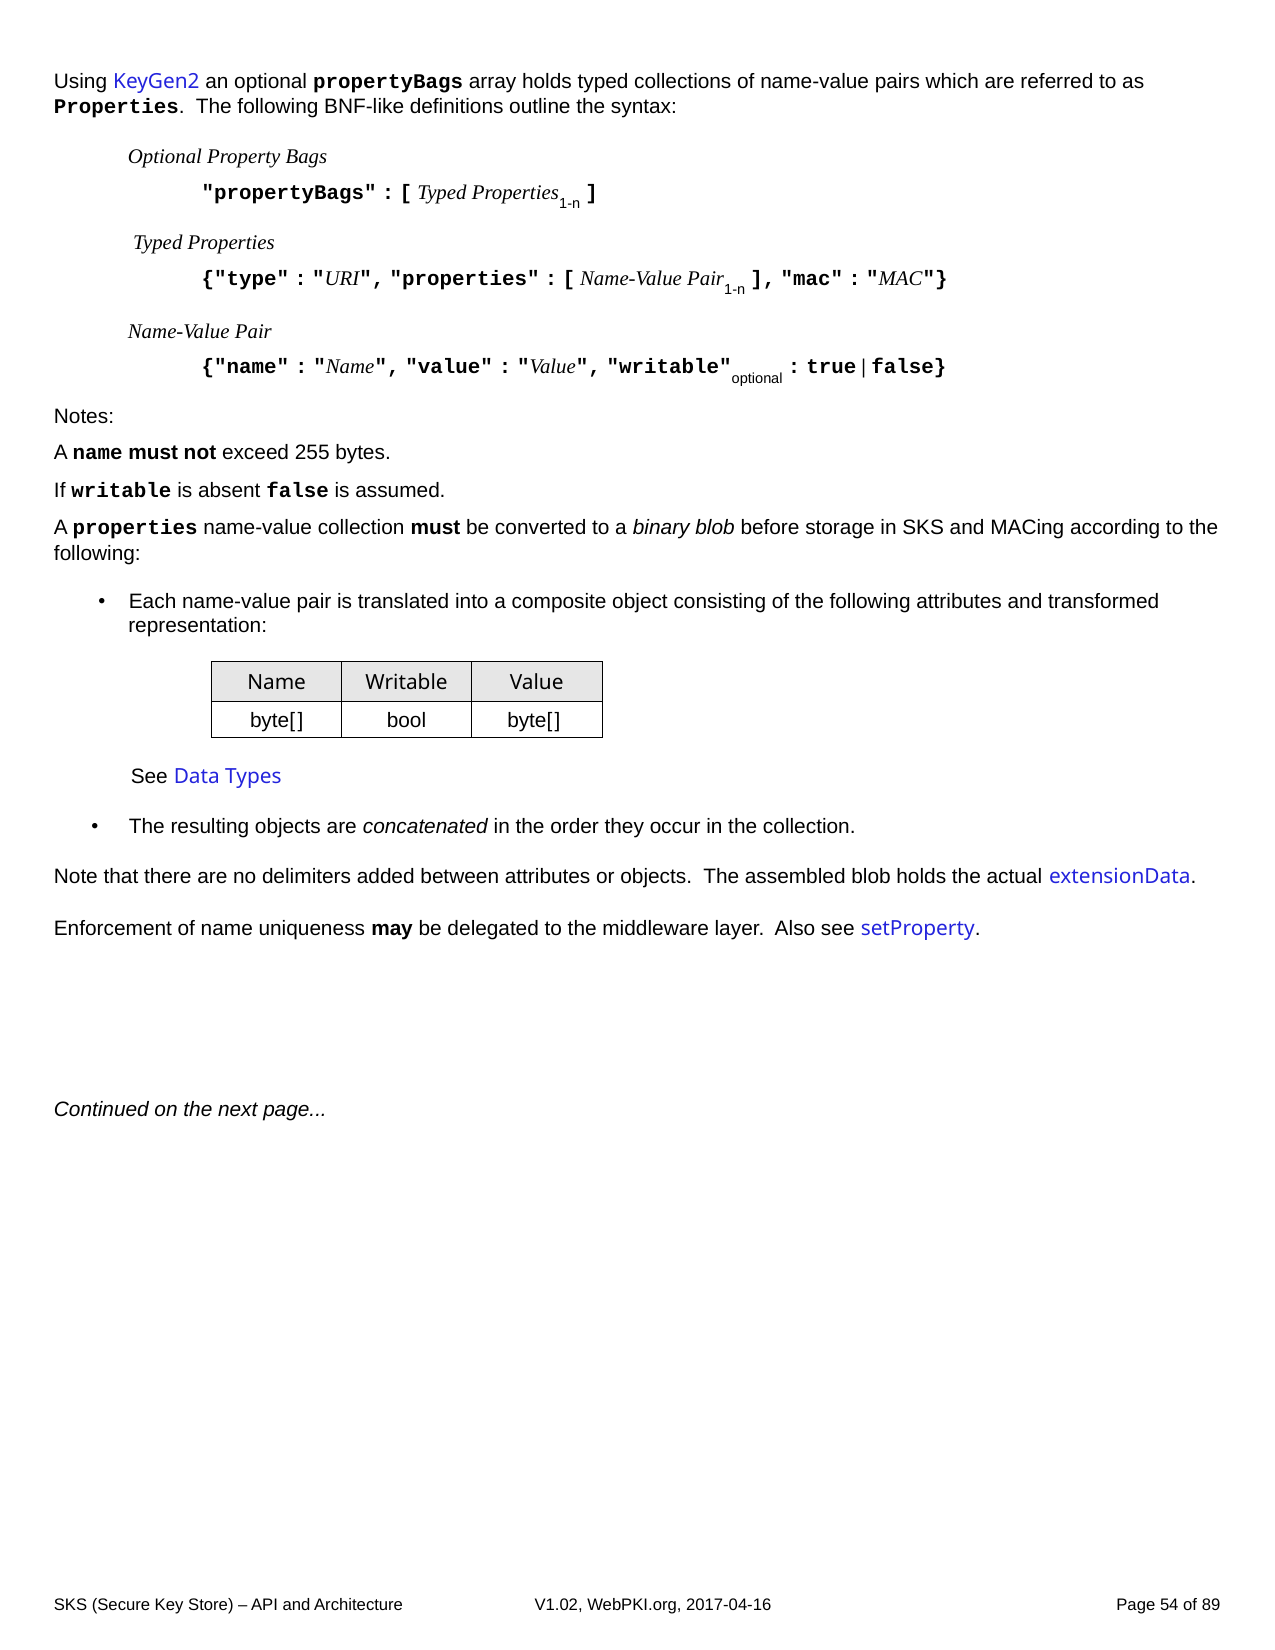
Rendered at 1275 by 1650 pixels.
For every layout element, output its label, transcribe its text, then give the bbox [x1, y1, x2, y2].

list See Data Types [101, 737, 1221, 814]
text Optional Property Bags [54, 144, 1221, 168]
list The resulting objects are concatenated in the order they occur in the collection. [91, 814, 1221, 838]
table_cell byte⁮[ ] [472, 702, 602, 737]
text A properties name-value collection must be converted to a binary blob before storage in SKS and MACing according to the following: [54, 515, 1221, 589]
text A name must not exceed 255 bytes. [54, 440, 1221, 466]
text Continued on the next page... [54, 1097, 1221, 1121]
table_header Value [472, 662, 602, 701]
text Enforcement of name uniqueness may be delegated to the middleware layer. Also see setProperty. [54, 913, 1221, 942]
text Using KeyGen2 an optional propertyBags array holds typed collections of name-value pairs which are referred to as Properties. The following BNF-like definitions outline the syntax: [54, 66, 1221, 120]
list Each name-value pair is translated into a composite object consisting of the following attributes and transformed representation: [98, 589, 1221, 637]
text {"name" : "Name", "value" : "Value", "writable"optional : true | false} [54, 354, 1221, 386]
text Name-Value Pair [54, 318, 1221, 343]
table_header Writable [342, 662, 471, 701]
table_header Name [212, 662, 341, 701]
text Note that there are no delimiters added between attributes or objects. The assembled blob holds the actual extensionData. [54, 861, 1221, 890]
text Typed Properties [54, 230, 1221, 254]
text {"type" : "URI", "properties" : [ Name-Value Pair1-n ], "mac" : "MAC"} [54, 266, 1221, 297]
text If writable is absent false is assumed. [54, 478, 1221, 503]
table_cell byte⁮[ ] [212, 702, 341, 737]
text "propertyBags" : [ Typed Properties1-n ] [54, 180, 1221, 212]
text Notes: [54, 404, 1221, 428]
table_cell bool [342, 702, 471, 737]
